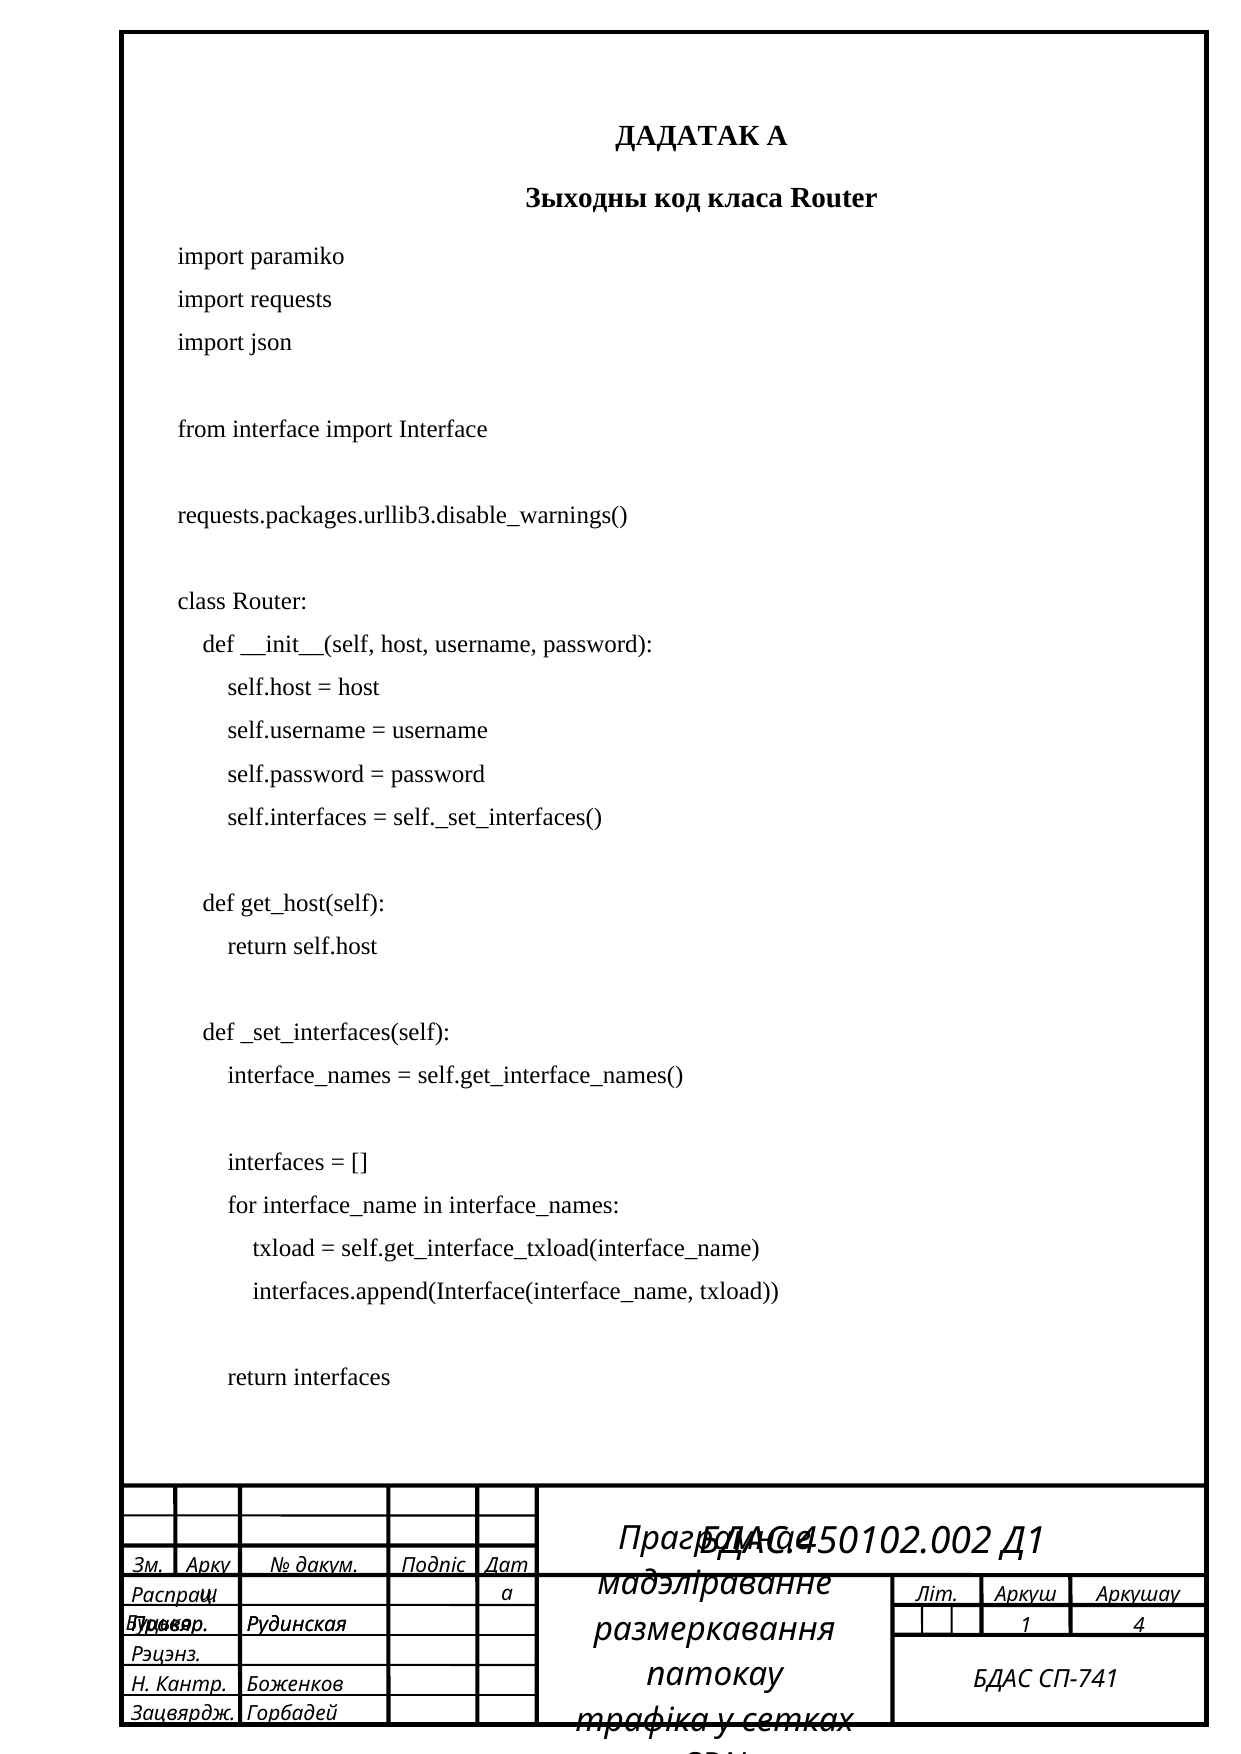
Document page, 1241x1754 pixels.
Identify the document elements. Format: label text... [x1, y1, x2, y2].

text def _set_interfaces(self): [177, 1017, 1152, 1046]
text requests.packages.urllib3.disable_warnings() [177, 500, 1152, 529]
subtitle ДАДАТАК А [177, 118, 1152, 152]
text for interface_name in interface_names: [177, 1190, 1152, 1219]
text class Router: [177, 586, 1152, 615]
subtitle Зыходны код класа Router [177, 180, 1152, 213]
text interfaces.append(Interface(interface_name, txload)) [177, 1276, 1152, 1305]
text interfaces = [] [177, 1147, 1152, 1176]
text interface_names = self.get_interface_names() [177, 1061, 1152, 1089]
text import paramiko [177, 241, 1152, 270]
text import requests [177, 284, 1152, 313]
text self.username = username [177, 716, 1152, 744]
text def __init__(self, host, username, password): [177, 629, 1152, 658]
text return interfaces [177, 1362, 1152, 1391]
text import json [177, 327, 1152, 356]
text self.password = password [177, 759, 1152, 787]
text self.interfaces = self._set_interfaces() [177, 802, 1152, 831]
text from interface import Interface [177, 414, 1152, 442]
text return self.host [177, 931, 1152, 960]
text txload = self.get_interface_txload(interface_name) [177, 1233, 1152, 1262]
text self.host = host [177, 672, 1152, 701]
text def get_host(self): [177, 888, 1152, 917]
